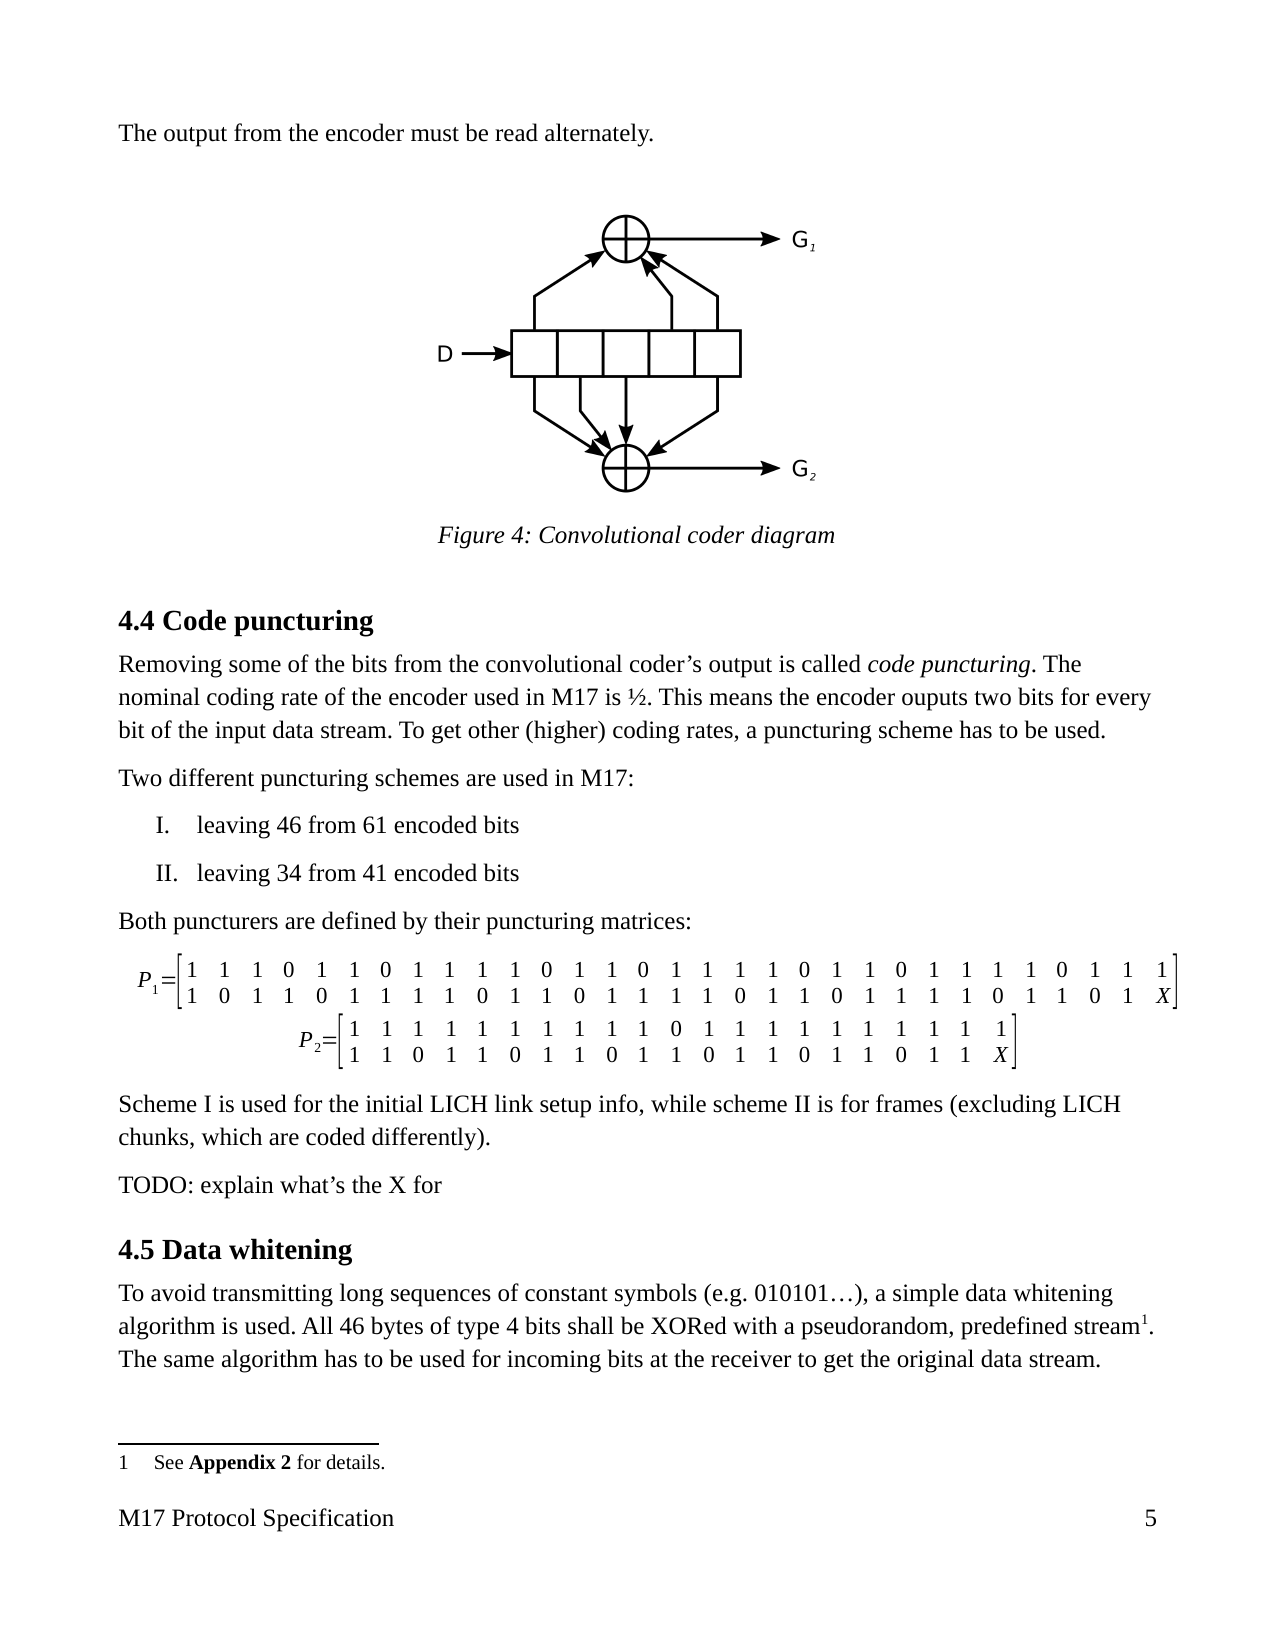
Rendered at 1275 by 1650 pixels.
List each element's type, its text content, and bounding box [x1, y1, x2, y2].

subtitle 4.4 Code puncturing [118, 603, 1157, 637]
text Both puncturers are defined by their puncturing matrices: [118, 906, 1157, 934]
text To avoid transmitting long sequences of constant symbols (e.g. 010101…), a simple data whitening algorithm is used. All 46 bytes of type 4 bits shall be XORed with a pseudorandom, predefined stream. The same algorithm has to be used for incoming bits at the receiver to get the original data stream. [118, 1278, 1157, 1373]
text See Appendix 2 for details. [118, 1449, 1157, 1474]
text Removing some of the bits from the convolutional coder’s output is called code puncturing. The nominal coding rate of the encoder used in M17 is ½. This means the encoder ouputs two bits for every bit of the input data stream. To get other (higher) coding rates, a puncturing scheme has to be used. [118, 649, 1157, 744]
text TODO: explain what’s the X for [118, 1170, 1157, 1199]
text Scheme I is used for the initial LICH link setup info, while scheme II is for frames (excluding LICH chunks, which are coded differently). [118, 1089, 1157, 1151]
text Figure 4: Convolutional coder diagram [310, 521, 965, 549]
list leaving 46 from 61 encoded bits [155, 811, 1157, 839]
text The output from the encoder must be read alternately. [118, 118, 1157, 147]
picture [309, 186, 966, 521]
text Two different puncturing schemes are used in M17: [118, 763, 1157, 792]
subtitle 4.5 Data whitening [118, 1232, 1157, 1266]
list leaving 34 from 41 encoded bits [155, 858, 1157, 887]
